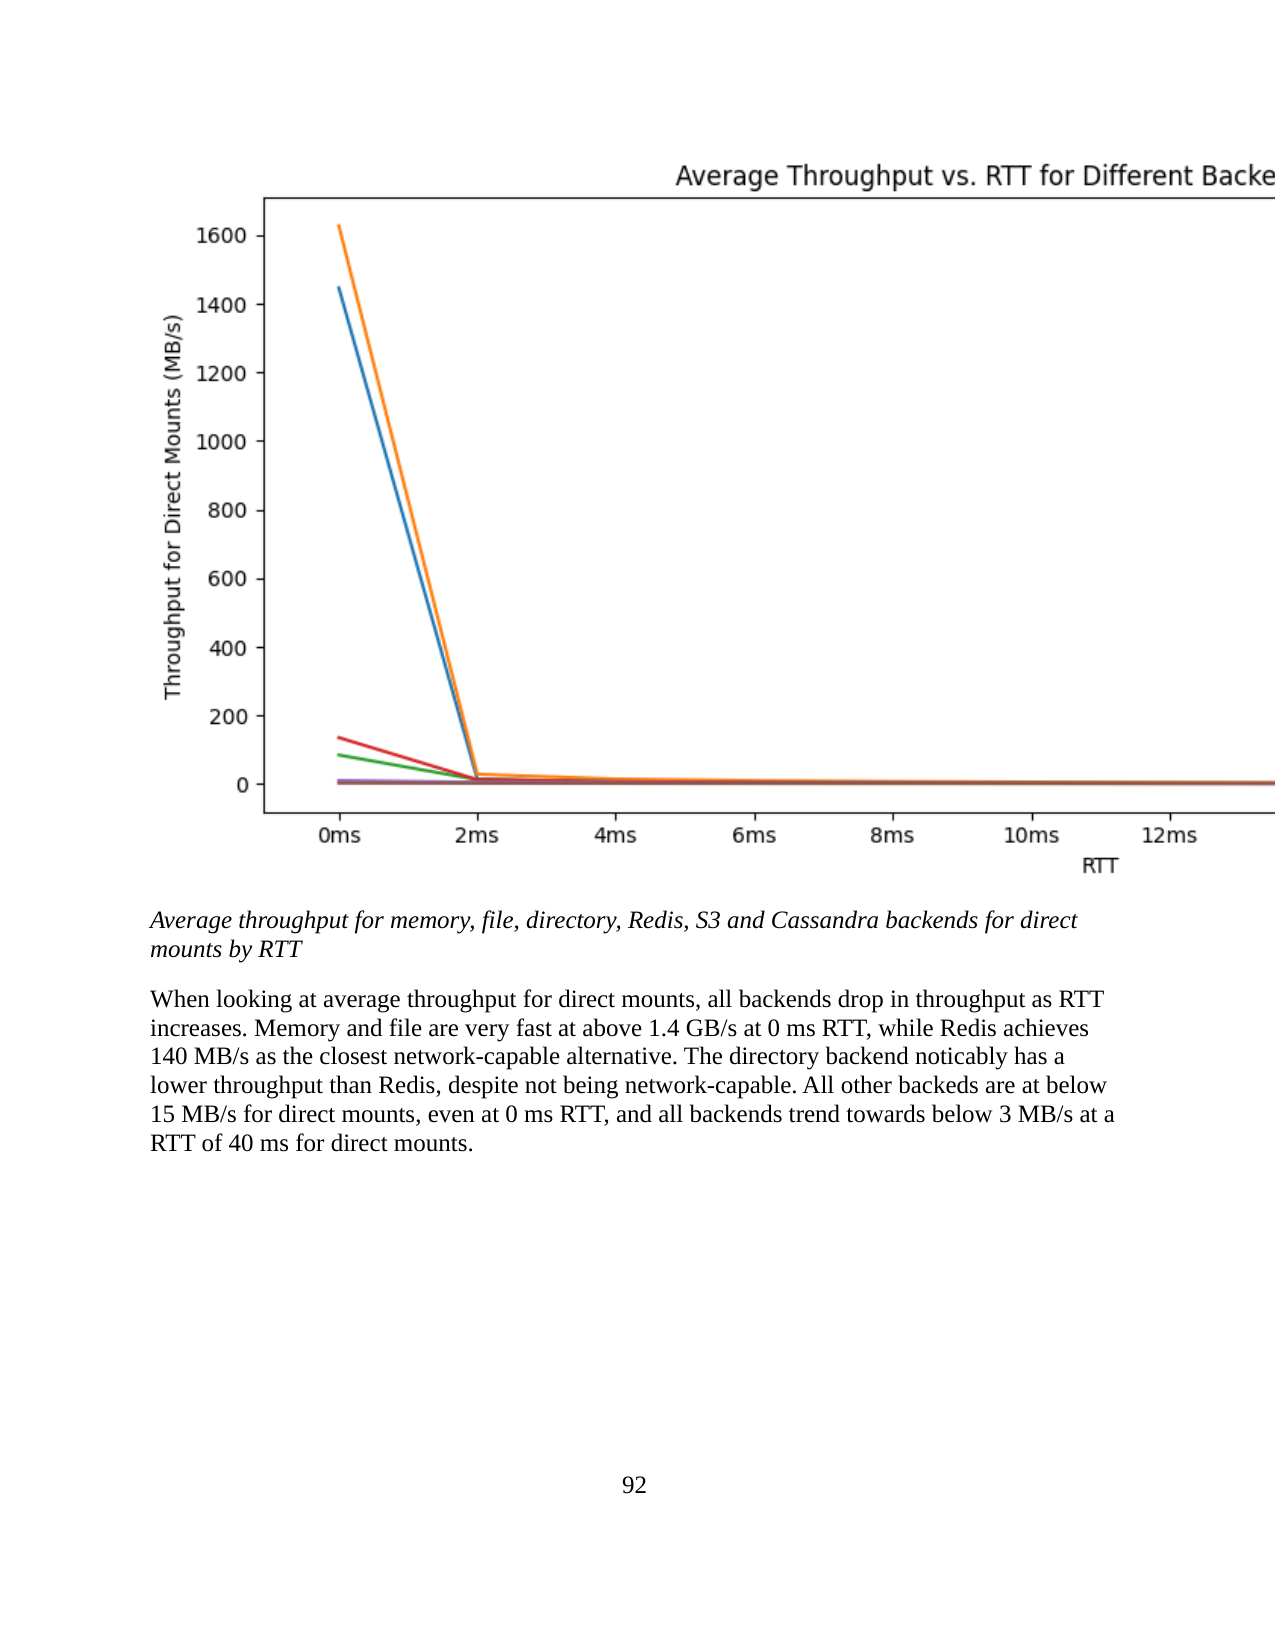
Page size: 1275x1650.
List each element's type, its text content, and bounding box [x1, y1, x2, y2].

text Average throughput for memory, file, directory, Redis, S3 and Cassandra backends for direct mounts by RTT [150, 905, 1125, 962]
picture [150, 150, 1275, 893]
text When looking at average throughput for direct mounts, all backends drop in throughput as RTT increases. Memory and file are very fast at above 1.4 GB/s at 0 ms RTT, while Redis achieves 140 MB/s as the closest network-capable alternative. The directory backend noticably has a lower throughput than Redis, despite not being network-capable. All other backeds are at below 15 MB/s for direct mounts, even at 0 ms RTT, and all backends trend towards below 3 MB/s at a RTT of 40 ms for direct mounts. [150, 984, 1125, 1156]
